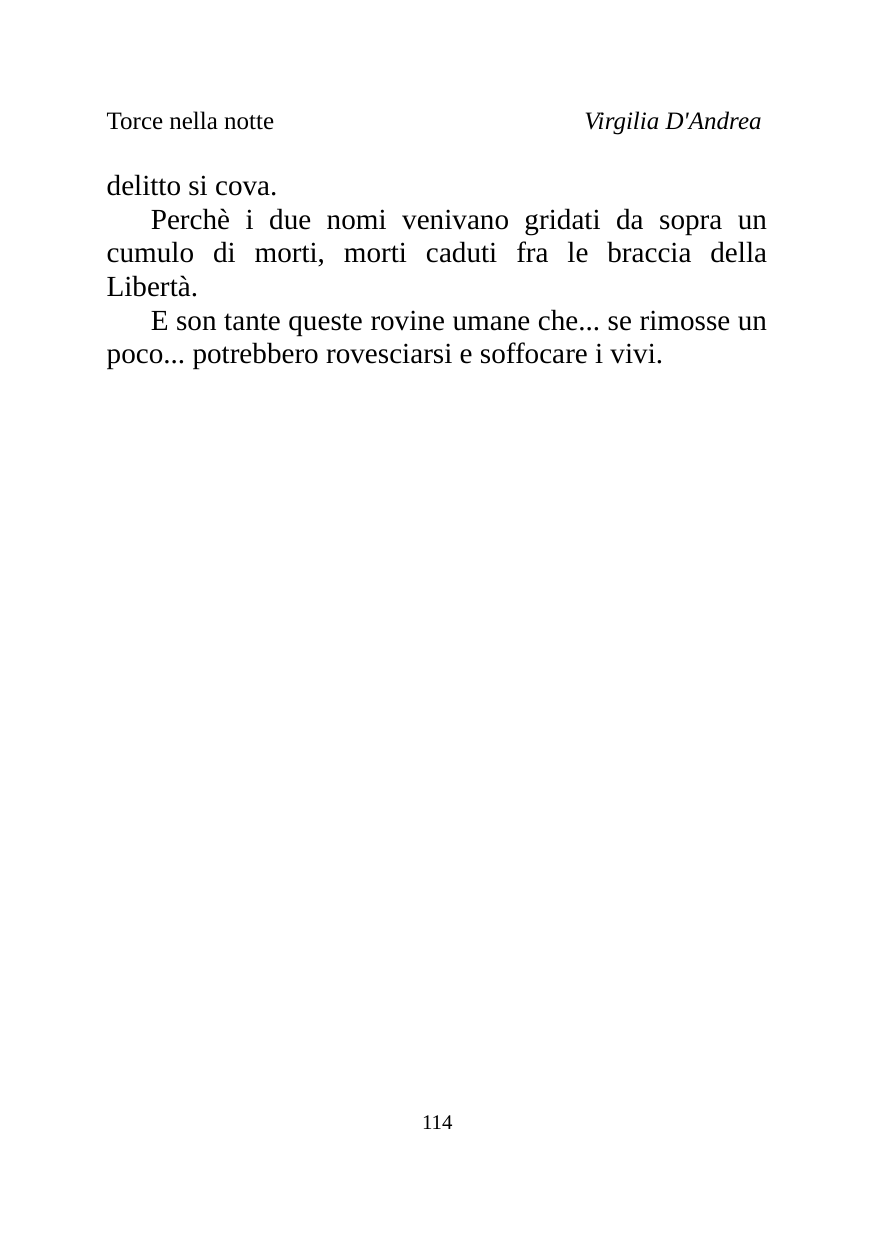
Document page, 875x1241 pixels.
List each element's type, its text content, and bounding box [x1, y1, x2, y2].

text Perchè i due nomi venivano gridati da sopra un cumulo di morti, morti caduti fra le braccia della Libertà. [106, 202, 768, 303]
text delitto si cova. [106, 168, 768, 202]
text E son tante queste rovine umane che... se rimosse un poco... potrebbero rovesciarsi e soffocare i vivi. [106, 303, 768, 370]
